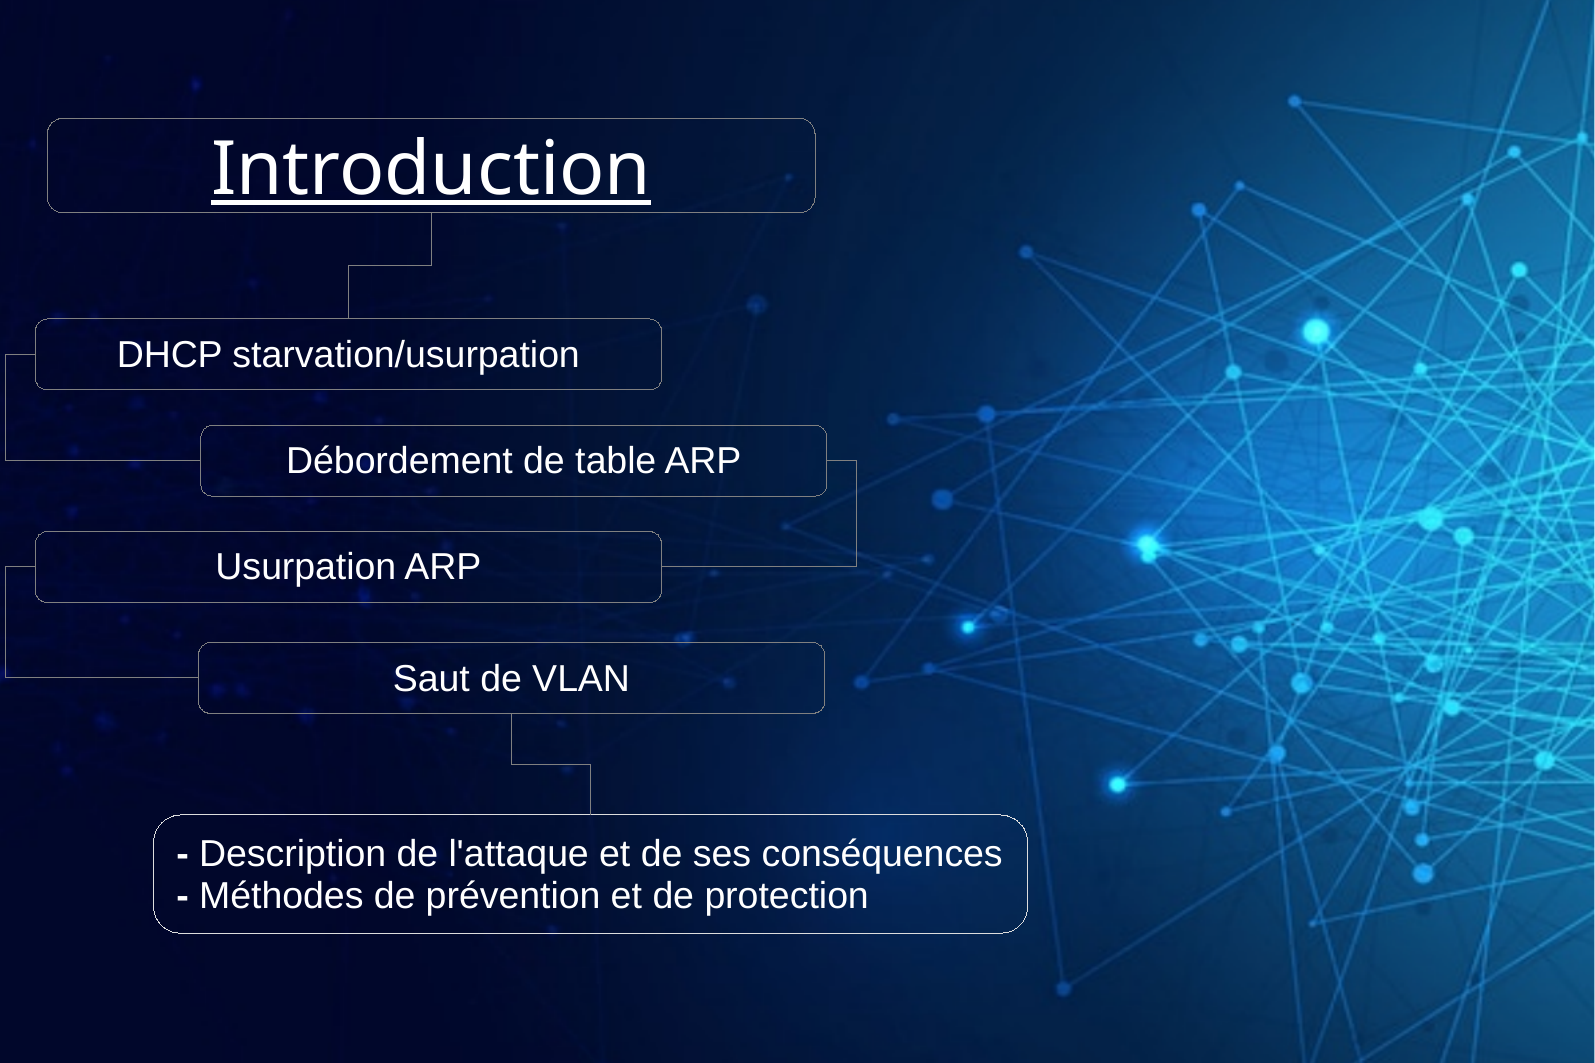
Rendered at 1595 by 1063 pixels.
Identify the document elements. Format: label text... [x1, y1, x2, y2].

text_box Débordement de table ARP [200, 425, 827, 497]
picture [1577, 678, 1591, 682]
text_box Usurpation ARP [35, 531, 662, 603]
text_box - Description de l'attaque et de ses conséquences - Méthodes de prévention et de protection [153, 814, 1028, 934]
text_box Introduction [47, 118, 816, 213]
text_box DHCP starvation/usurpation [35, 318, 662, 390]
text_box Saut de VLAN [198, 642, 825, 714]
picture [0, 0, 1595, 1063]
